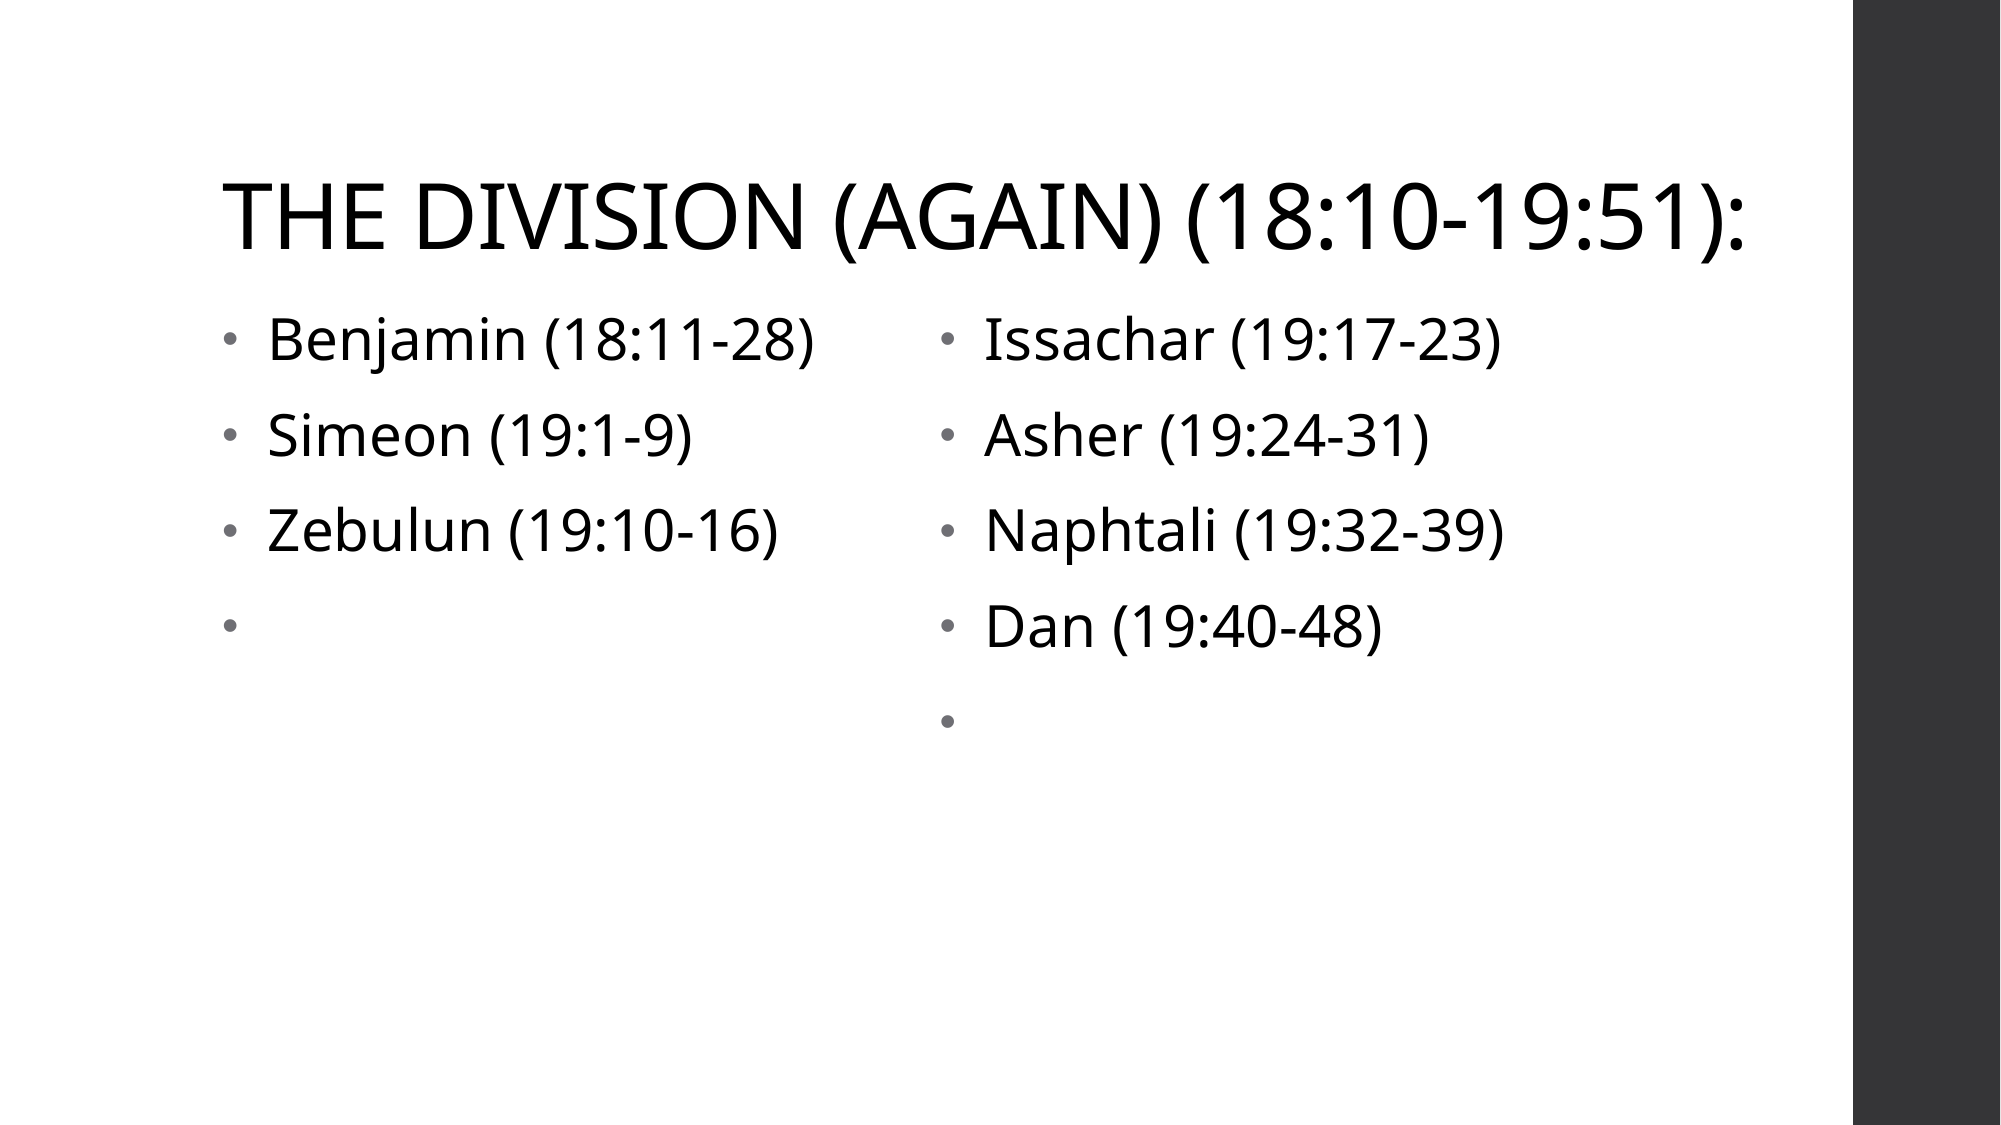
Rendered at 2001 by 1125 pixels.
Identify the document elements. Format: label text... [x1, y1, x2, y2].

list Benjamin (18:11-28) Simeon (19:1-9) Zebulun (19:10-16) [207, 299, 900, 1014]
title THE DIVISION (AGAIN) (18:10-19:51): [206, 60, 1797, 278]
list Issachar (19:17-23) Asher (19:24-31) Naphtali (19:32-39) Dan (19:40-48) [924, 299, 1617, 1014]
